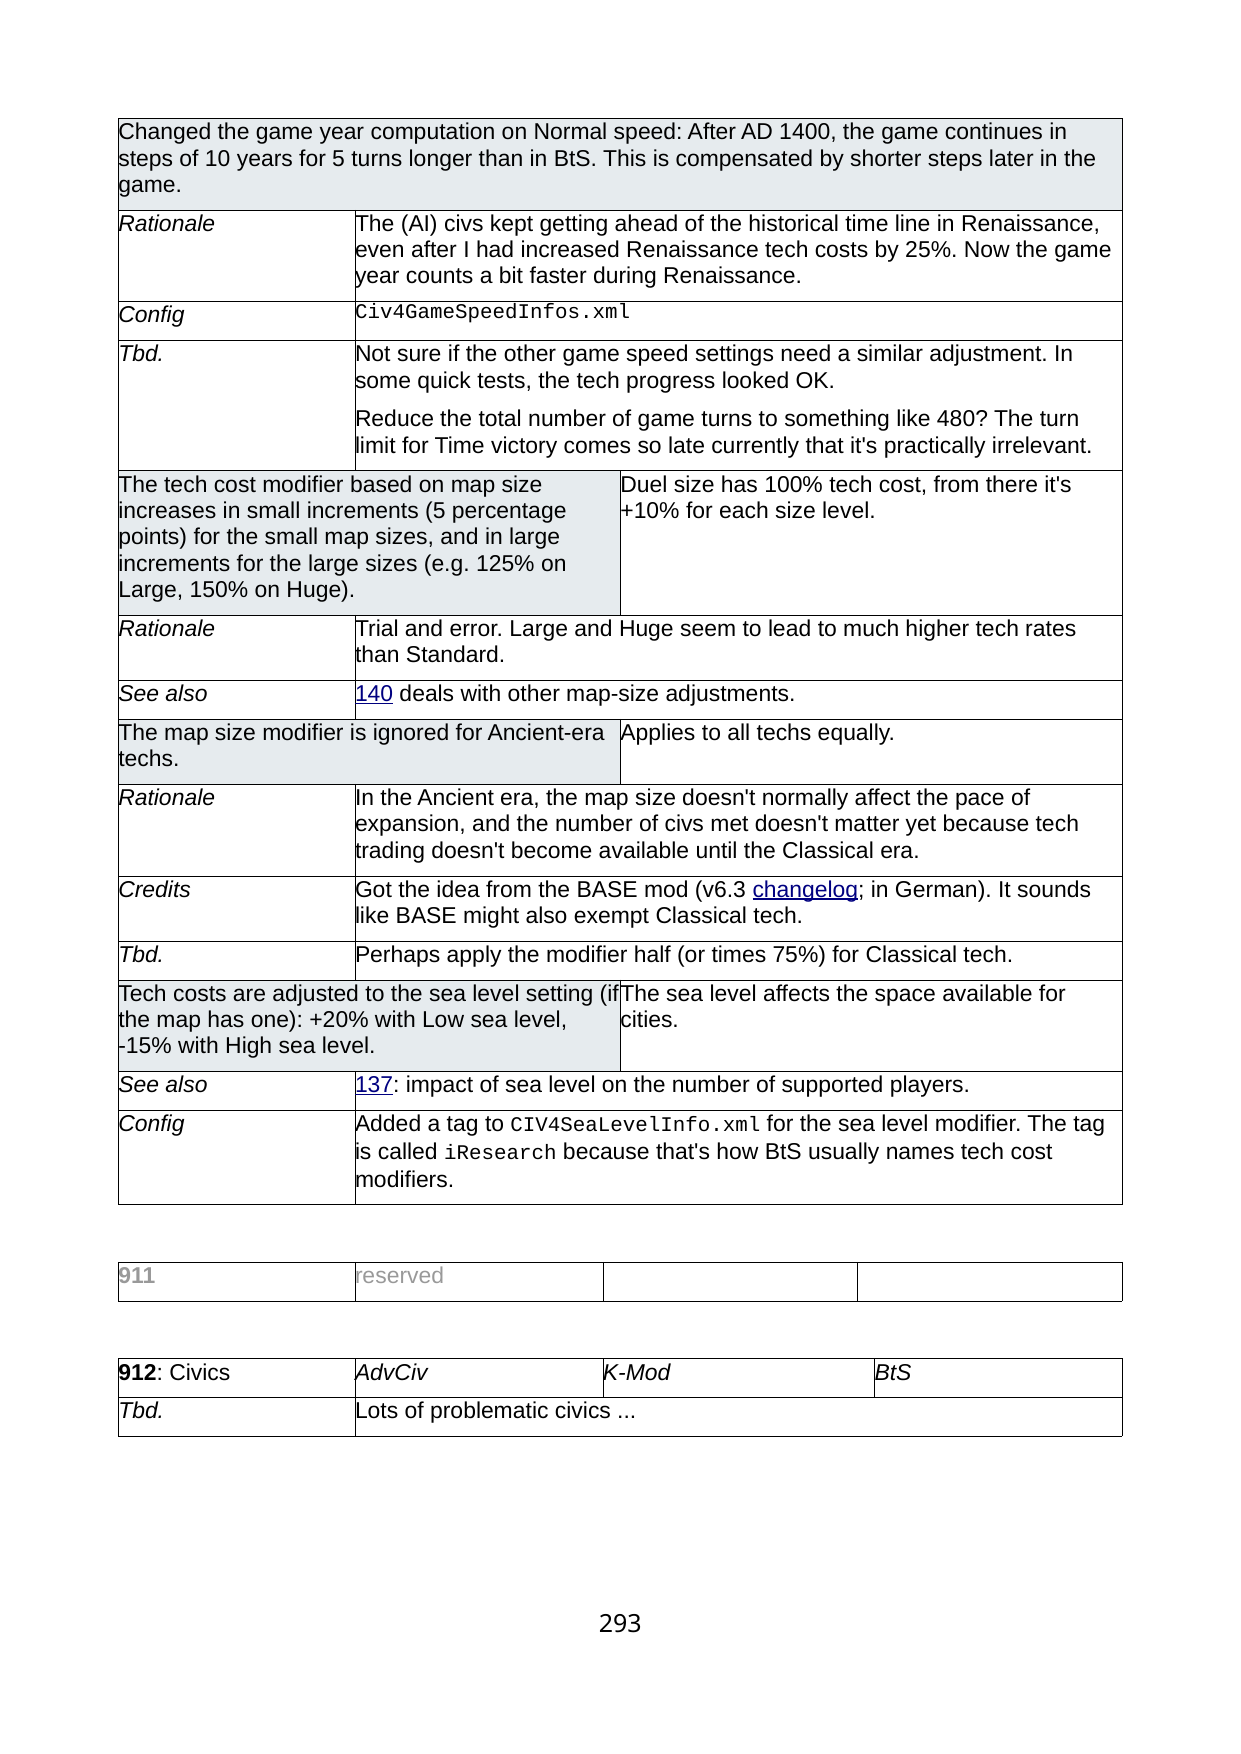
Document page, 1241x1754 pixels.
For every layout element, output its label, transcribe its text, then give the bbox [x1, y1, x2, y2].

table_cell The (AI) civs kept getting ahead of the historical time line in Renaissance, even after I had increased Renaissance tech costs by 25%. Now the game year counts a bit faster during Renaissance. [356, 211, 1122, 301]
table_header 912: Civics [119, 1359, 355, 1397]
table_header [858, 1263, 1122, 1301]
table_cell Applies to all techs equally. [621, 720, 1122, 784]
table_cell The tech cost modifier based on map size increases in small increments (5 percentage points) for the small map sizes, and in large increments for the large sizes (e.g. 125% on Large, 150% on Huge). [119, 471, 620, 615]
table_cell Config [119, 302, 355, 340]
table_cell Tbd. [119, 942, 355, 979]
table_cell Added a tag to CIV4SeaLevelInfo.xml for the sea level modifier. The tag is called iResearch because that's how BtS usually names tech cost modifiers. [356, 1111, 1122, 1204]
table_cell See also [119, 1072, 355, 1110]
table_header AdvCiv [356, 1359, 603, 1397]
table_cell Config [119, 1111, 355, 1204]
table_cell The sea level affects the space available for cities. [621, 981, 1122, 1071]
table_cell Tech costs are adjusted to the sea level setting (if the map has one): +20% with Low sea level, -15% with High sea level. [119, 981, 620, 1071]
table_cell Duel size has 100% tech cost, from there it's +10% for each size level. [621, 471, 1122, 615]
table_cell Rationale [119, 211, 355, 301]
table_cell Civ4GameSpeedInfos.xml [356, 302, 1122, 340]
table_cell In the Ancient era, the map size doesn't normally affect the pace of expansion, and the number of civs met doesn't matter yet because tech trading doesn't become available until the Classical era. [356, 785, 1122, 876]
table_cell 137: impact of sea level on the number of supported players. [356, 1072, 1122, 1110]
table_cell Perhaps apply the modifier half (or times 75%) for Classical tech. [356, 942, 1122, 979]
table_header [604, 1263, 857, 1301]
table_header reserved [356, 1263, 603, 1301]
table_cell See also [119, 681, 355, 719]
table_cell Tbd. [119, 341, 355, 470]
table_cell Trial and error. Large and Huge seem to lead to much higher tech rates than Standard. [356, 616, 1122, 680]
table_cell Rationale [119, 616, 355, 680]
table_header K-Mod [604, 1359, 874, 1397]
table_header 911 [119, 1263, 355, 1301]
table_cell Tbd. [119, 1398, 355, 1436]
table_cell 140 deals with other map-size adjustments. [356, 681, 1122, 719]
table_cell Credits [119, 877, 355, 941]
table_cell Changed the game year computation on Normal speed: After AD 1400, the game continues in steps of 10 years for 5 turns longer than in BtS. This is compensated by shorter steps later in the game. [119, 119, 1122, 210]
table_header BtS [875, 1359, 1122, 1397]
table_cell Got the idea from the BASE mod (v6.3 changelog; in German). It sounds like BASE might also exempt Classical tech. [356, 877, 1122, 941]
table_cell Not sure if the other game speed settings need a similar adjustment. In some quick tests, the tech progress looked OK. Reduce the total number of game turns to something like 480? The turn limit for Time victory comes so late currently that it's practically irrelevant. [356, 341, 1122, 470]
table_cell The map size modifier is ignored for Ancient-era techs. [119, 720, 620, 784]
table_cell Rationale [119, 785, 355, 876]
table_cell Lots of problematic civics ... [356, 1398, 1122, 1436]
